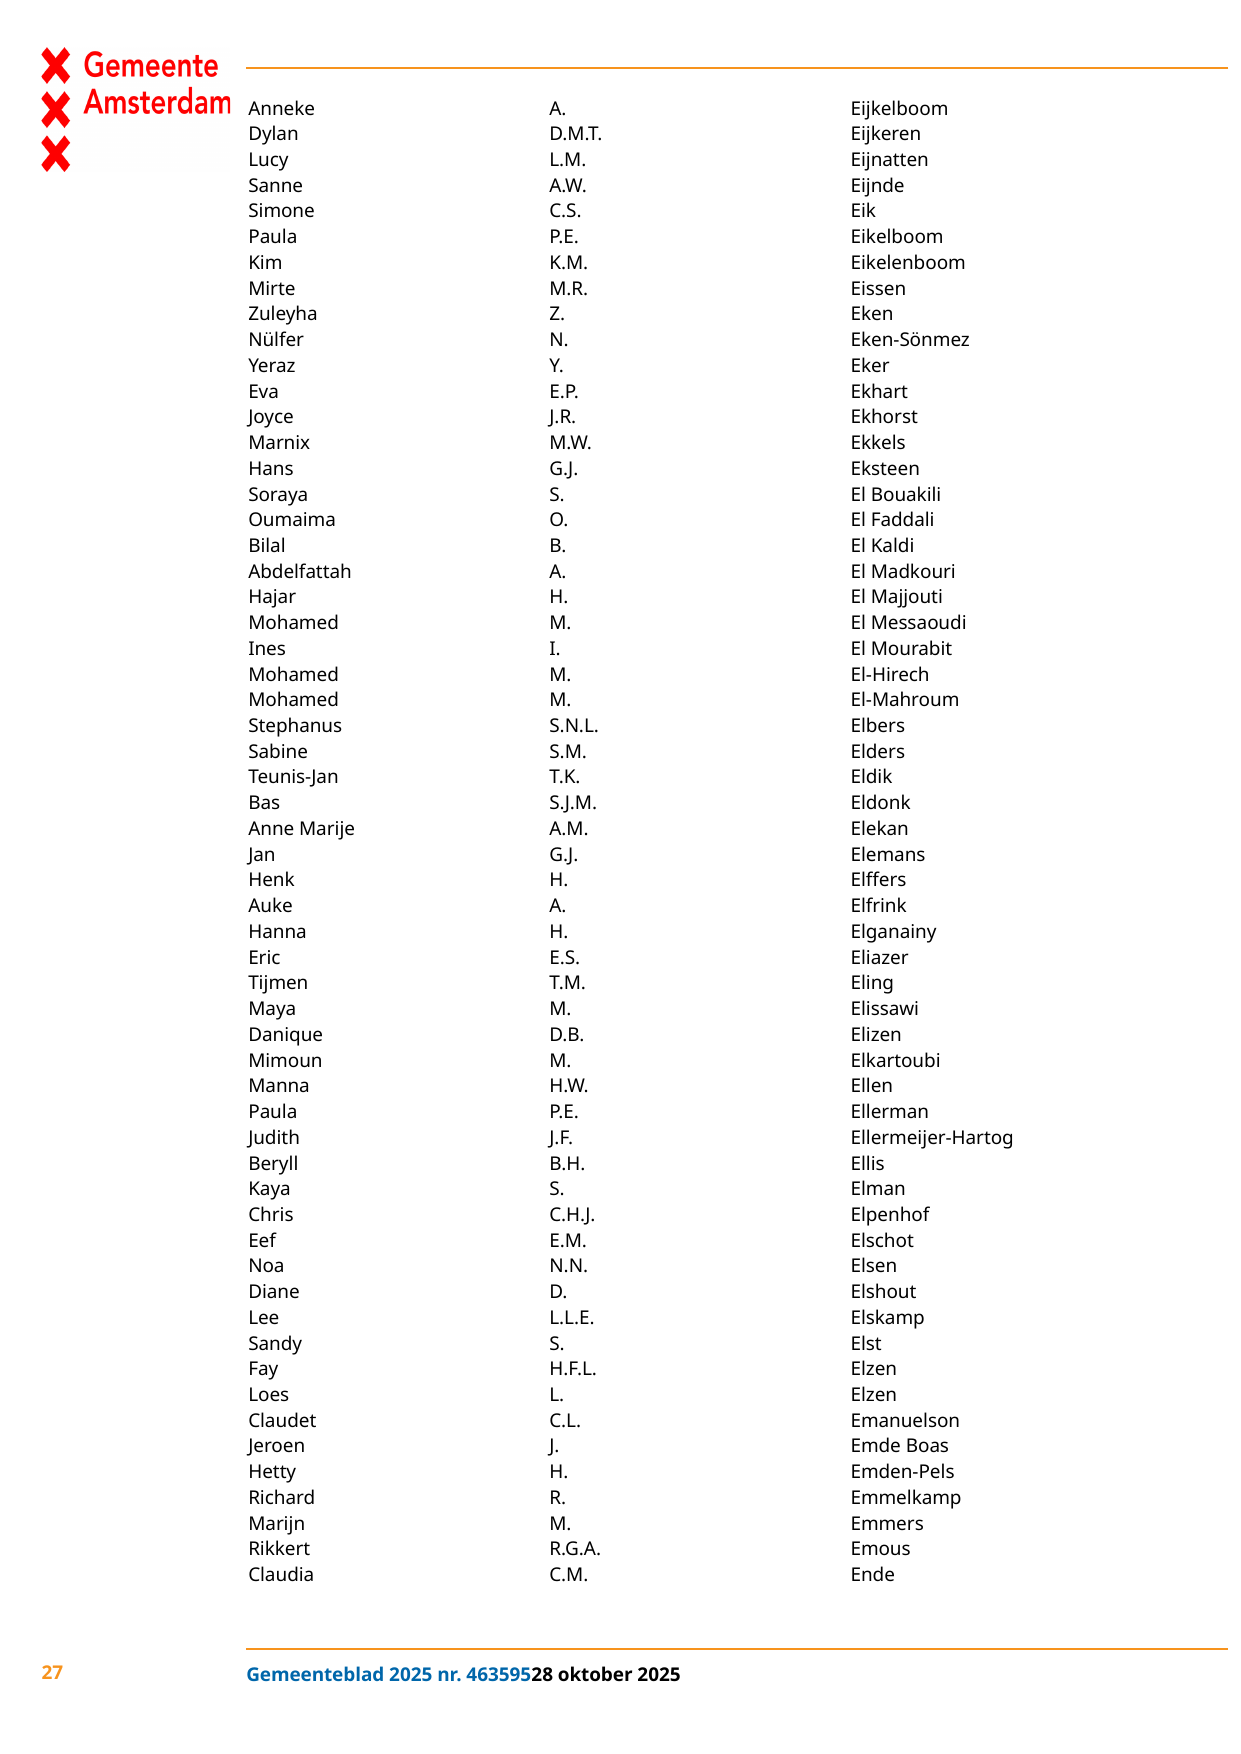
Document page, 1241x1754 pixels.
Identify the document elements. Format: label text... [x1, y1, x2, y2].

table_cell El-Hirech [850, 661, 1152, 687]
table_cell Oumaima [248, 506, 549, 532]
table_cell J. [549, 1433, 850, 1458]
table_cell Eliazer [850, 944, 1152, 969]
table_cell Emmers [850, 1510, 1152, 1536]
table_cell Bas [248, 790, 549, 815]
table_cell Elpenhof [850, 1201, 1152, 1227]
table_cell Eissen [850, 275, 1152, 301]
table_cell Maya [248, 995, 549, 1021]
table_cell Lucy [248, 146, 549, 172]
table_cell S.J.M. [549, 790, 850, 815]
table_cell Elekan [850, 815, 1152, 841]
table_cell S. [549, 481, 850, 506]
table_cell Elganainy [850, 918, 1152, 944]
table_cell Paula [248, 1098, 549, 1124]
table_cell Eijkeren [850, 121, 1152, 146]
table_cell S. [549, 1330, 850, 1356]
table_cell Eken [850, 301, 1152, 326]
table_cell L. [549, 1381, 850, 1407]
table_cell Hajar [248, 584, 549, 609]
table_cell R. [549, 1484, 850, 1510]
table_cell C.M. [549, 1561, 850, 1587]
table_cell Chris [248, 1201, 549, 1227]
table_cell Yeraz [248, 352, 549, 378]
table_cell Joyce [248, 404, 549, 429]
table_cell D.B. [549, 1021, 850, 1047]
table_cell Elshout [850, 1278, 1152, 1304]
table_cell A.W. [549, 172, 850, 198]
table_cell K.M. [549, 249, 850, 275]
table_cell P.E. [549, 1098, 850, 1124]
table_cell Elman [850, 1175, 1152, 1201]
table_cell Eling [850, 970, 1152, 995]
table_cell D.M.T. [549, 121, 850, 146]
table_cell Eldonk [850, 790, 1152, 815]
table_cell Noa [248, 1253, 549, 1278]
table_cell Ekhorst [850, 404, 1152, 429]
table_cell El-Mahroum [850, 687, 1152, 712]
table_cell Hetty [248, 1459, 549, 1484]
table_cell Nülfer [248, 326, 549, 352]
table_cell Elissawi [850, 995, 1152, 1021]
table_cell C.S. [549, 198, 850, 223]
table_cell Hanna [248, 918, 549, 944]
table_cell Ellis [850, 1150, 1152, 1175]
table_cell H. [549, 1459, 850, 1484]
table_cell A. [549, 558, 850, 584]
table_cell M. [549, 609, 850, 635]
table_cell Eldik [850, 764, 1152, 789]
table_cell Jan [248, 841, 549, 867]
table_cell Elbers [850, 712, 1152, 738]
table_cell El Messaoudi [850, 609, 1152, 635]
table_cell Z. [549, 301, 850, 326]
table_cell L.L.E. [549, 1304, 850, 1330]
table_cell Danique [248, 1021, 549, 1047]
table_cell Claudia [248, 1561, 549, 1587]
table_cell Marnix [248, 429, 549, 455]
table_cell E.S. [549, 944, 850, 969]
table_cell Anne Marije [248, 815, 549, 841]
table_cell El Mourabit [850, 635, 1152, 661]
table_cell M. [549, 661, 850, 687]
table_cell Elffers [850, 867, 1152, 892]
table_cell A. [549, 893, 850, 918]
table_cell Ende [850, 1561, 1152, 1587]
table_cell C.H.J. [549, 1201, 850, 1227]
table_cell El Majjouti [850, 584, 1152, 609]
table_cell Eksteen [850, 455, 1152, 481]
table_cell Elders [850, 738, 1152, 764]
table_cell I. [549, 635, 850, 661]
table_cell Eric [248, 944, 549, 969]
table_cell M. [549, 1510, 850, 1536]
table_cell Hans [248, 455, 549, 481]
table_cell Mirte [248, 275, 549, 301]
table_cell Ellerman [850, 1098, 1152, 1124]
table_cell J.F. [549, 1124, 850, 1150]
table_cell Ines [248, 635, 549, 661]
table_cell H. [549, 918, 850, 944]
table_cell Bilal [248, 532, 549, 558]
table_cell Elsen [850, 1253, 1152, 1278]
table_cell Rikkert [248, 1536, 549, 1561]
table_cell C.L. [549, 1407, 850, 1433]
table_cell Mimoun [248, 1047, 549, 1072]
table_cell E.P. [549, 378, 850, 403]
table_cell H. [549, 867, 850, 892]
table_cell Teunis-Jan [248, 764, 549, 789]
table_cell Jeroen [248, 1433, 549, 1458]
table_cell M. [549, 995, 850, 1021]
table_cell M. [549, 1047, 850, 1072]
table_cell T.M. [549, 970, 850, 995]
table_cell H. [549, 584, 850, 609]
table_cell Ellen [850, 1073, 1152, 1098]
table_cell Eijkelboom [850, 95, 1152, 121]
table_cell T.K. [549, 764, 850, 789]
table_cell Zuleyha [248, 301, 549, 326]
table_cell Eikelenboom [850, 249, 1152, 275]
table_cell El Faddali [850, 506, 1152, 532]
table_cell Elkartoubi [850, 1047, 1152, 1072]
table_cell Elskamp [850, 1304, 1152, 1330]
table_cell Emous [850, 1536, 1152, 1561]
table_cell Beryll [248, 1150, 549, 1175]
table_cell Simone [248, 198, 549, 223]
table_cell Soraya [248, 481, 549, 506]
table_cell Abdelfattah [248, 558, 549, 584]
table_cell Emanuelson [850, 1407, 1152, 1433]
table_cell Y. [549, 352, 850, 378]
table_cell H.W. [549, 1073, 850, 1098]
table_cell Claudet [248, 1407, 549, 1433]
table_cell L.M. [549, 146, 850, 172]
table_cell Elizen [850, 1021, 1152, 1047]
table_cell Elfrink [850, 893, 1152, 918]
table_cell Kaya [248, 1175, 549, 1201]
table_cell Lee [248, 1304, 549, 1330]
table_cell Henk [248, 867, 549, 892]
table_cell Elemans [850, 841, 1152, 867]
table_cell El Madkouri [850, 558, 1152, 584]
table_cell Eikelboom [850, 224, 1152, 249]
table_cell Sanne [248, 172, 549, 198]
table_cell Dylan [248, 121, 549, 146]
table_cell Anneke [248, 95, 549, 121]
table_cell Emmelkamp [850, 1484, 1152, 1510]
table_cell Emde Boas [850, 1433, 1152, 1458]
table_cell Richard [248, 1484, 549, 1510]
table_cell H.F.L. [549, 1356, 850, 1381]
table_cell Eijnatten [850, 146, 1152, 172]
table_cell Elzen [850, 1356, 1152, 1381]
table_cell E.M. [549, 1227, 850, 1253]
table_cell Auke [248, 893, 549, 918]
table_cell Eijnde [850, 172, 1152, 198]
table_cell Ellermeijer-Hartog [850, 1124, 1152, 1150]
table_cell Elschot [850, 1227, 1152, 1253]
table_cell Mohamed [248, 687, 549, 712]
table_cell Loes [248, 1381, 549, 1407]
table_cell Kim [248, 249, 549, 275]
table_cell S.M. [549, 738, 850, 764]
table_cell El Kaldi [850, 532, 1152, 558]
table_cell Tijmen [248, 970, 549, 995]
table_cell M.R. [549, 275, 850, 301]
table_cell Marijn [248, 1510, 549, 1536]
table_cell Emden-Pels [850, 1459, 1152, 1484]
table_cell M.W. [549, 429, 850, 455]
table_cell Mohamed [248, 609, 549, 635]
table_cell P.E. [549, 224, 850, 249]
table_cell B. [549, 532, 850, 558]
picture [41, 47, 231, 172]
table_cell B.H. [549, 1150, 850, 1175]
table_cell Stephanus [248, 712, 549, 738]
table_cell Ekkels [850, 429, 1152, 455]
table_cell O. [549, 506, 850, 532]
table_cell D. [549, 1278, 850, 1304]
table_cell Mohamed [248, 661, 549, 687]
table_cell N. [549, 326, 850, 352]
table_cell G.J. [549, 841, 850, 867]
table_cell A.M. [549, 815, 850, 841]
table_cell Manna [248, 1073, 549, 1098]
table_cell Elst [850, 1330, 1152, 1356]
table_cell J.R. [549, 404, 850, 429]
table_cell Eva [248, 378, 549, 403]
table_cell A. [549, 95, 850, 121]
table_cell Fay [248, 1356, 549, 1381]
table_cell Eik [850, 198, 1152, 223]
table_cell Judith [248, 1124, 549, 1150]
table_cell N.N. [549, 1253, 850, 1278]
table_cell S.N.L. [549, 712, 850, 738]
table_cell Eken-Sönmez [850, 326, 1152, 352]
table_cell G.J. [549, 455, 850, 481]
table_cell Diane [248, 1278, 549, 1304]
table_cell S. [549, 1175, 850, 1201]
table_cell M. [549, 687, 850, 712]
table_cell R.G.A. [549, 1536, 850, 1561]
table_cell Sabine [248, 738, 549, 764]
table_cell Paula [248, 224, 549, 249]
table_cell Eker [850, 352, 1152, 378]
table_cell Ekhart [850, 378, 1152, 403]
table_cell Elzen [850, 1381, 1152, 1407]
table_cell El Bouakili [850, 481, 1152, 506]
table_cell Eef [248, 1227, 549, 1253]
table_cell Sandy [248, 1330, 549, 1356]
